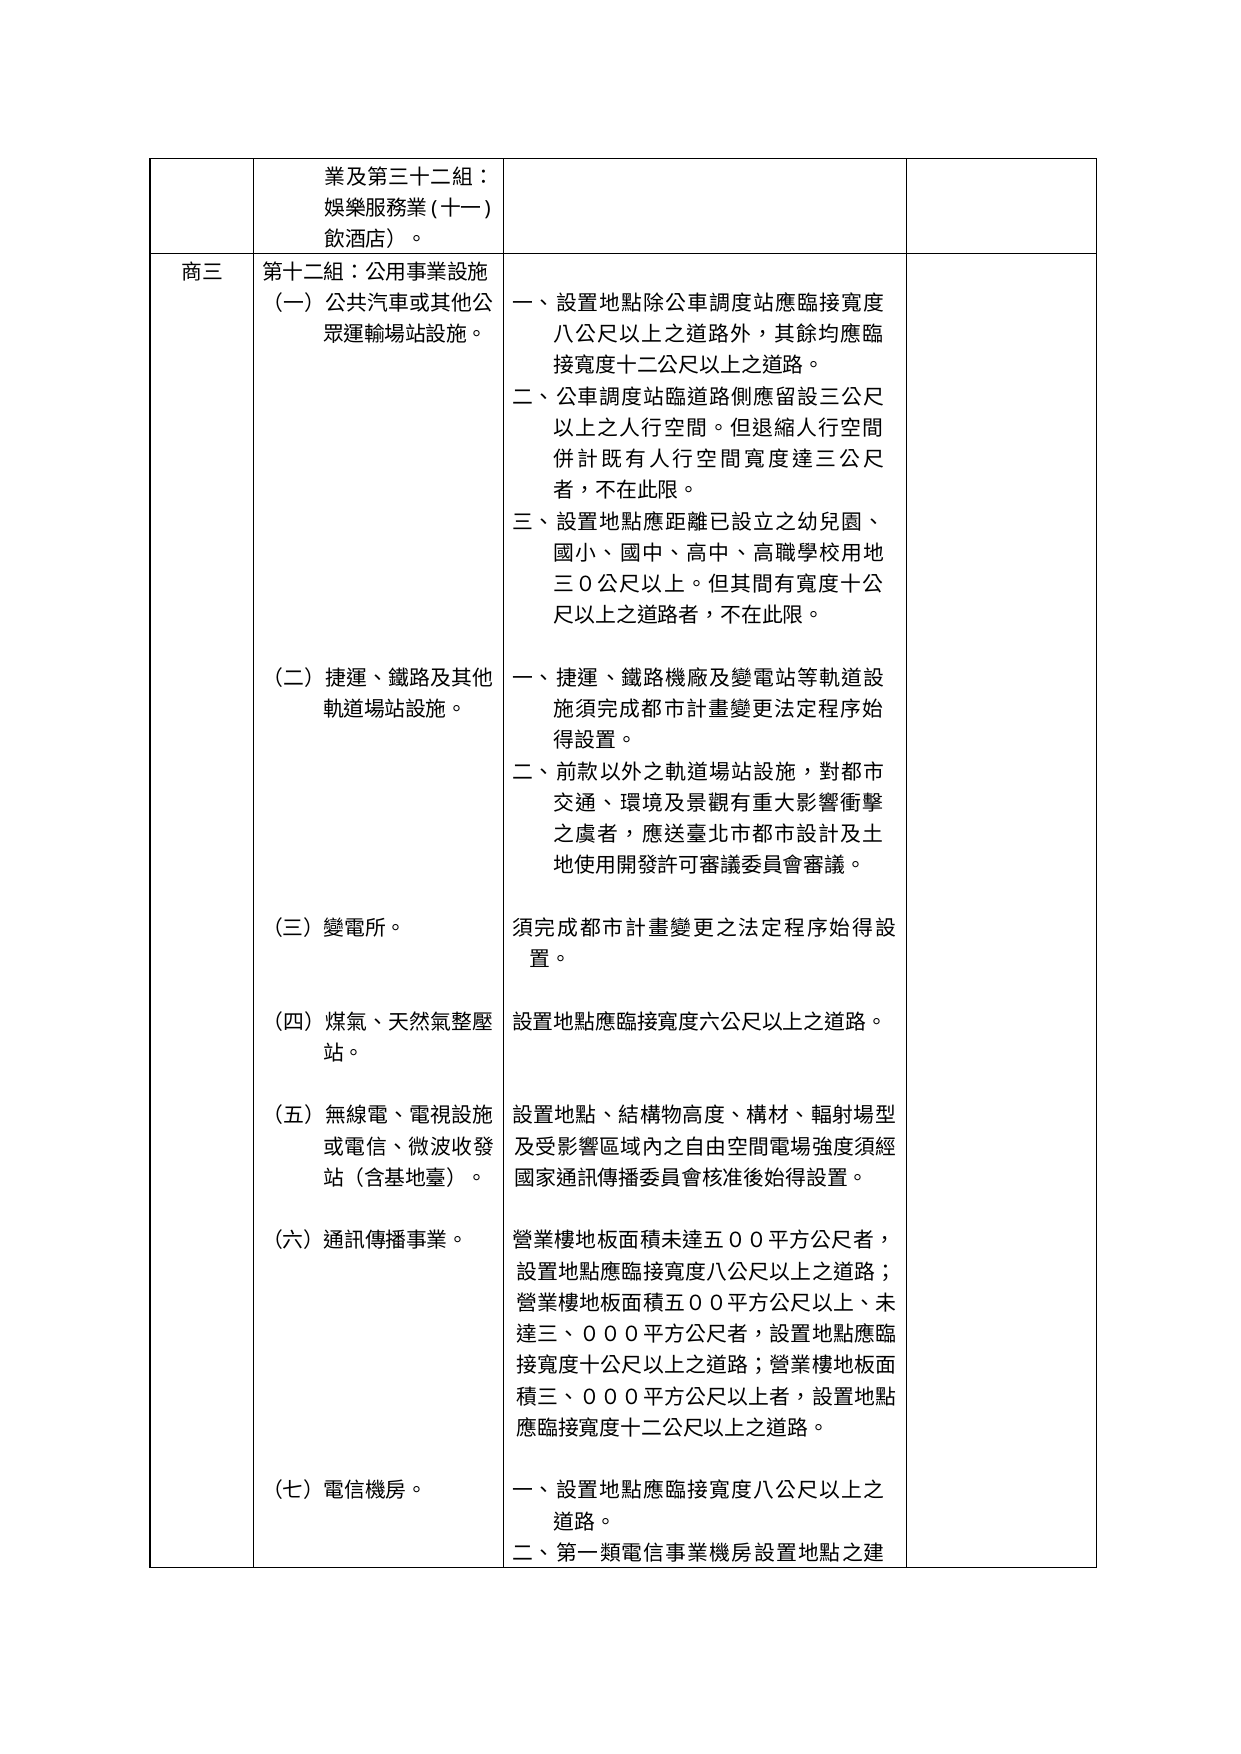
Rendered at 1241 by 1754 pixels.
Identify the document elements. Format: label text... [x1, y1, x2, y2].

table_cell [151, 159, 253, 253]
table_cell 第十二組：公用事業設施 （一）公共汽車或其他公眾運輸場站設施。 （二）捷運、鐵路及其他軌道場站設施。 （三）變電所。 （四）煤氣、天然氣整壓站。 （五）無線電、電視設施或電信、微波收發站（含基地臺）。 （六）通訊傳播事業。 （七）電信機房。 [254, 254, 503, 1567]
table_cell [504, 159, 906, 253]
table_cell [907, 254, 1096, 1567]
table_cell 商三 [151, 254, 253, 1567]
table_cell 一、設置地點除公車調度站應臨接寬度八公尺以上之道路外，其餘均應臨接寬度十二公尺以上之道路。 二、公車調度站臨道路側應留設三公尺以上之人行空間。但退縮人行空間併計既有人行空間寬度達三公尺者，不在此限。 三、設置地點應距離已設立之幼兒園、國小、國中、高中、高職學校用地三０公尺以上。但其間有寬度十公尺以上之道路者，不在此限。 一、捷運、鐵路機廠及變電站等軌道設施須完成都市計畫變更法定程序始得設置。 二、前款以外之軌道場站設施，對都市交通、環境及景觀有重大影響衝擊之虞者，應送臺北市都市設計及土地使用開發許可審議委員會審議。 須完成都市計畫變更之法定程序始得設置。 設置地點應臨接寬度六公尺以上之道路。 設置地點、結構物高度、構材、輻射場型及受影響區域內之自由空間電場強度須經國家通訊傳播委員會核准後始得設置。 營業樓地板面積未達五００平方公尺者，設置地點應臨接寬度八公尺以上之道路；營業樓地板面積五００平方公尺以上、未達三、０００平方公尺者，設置地點應臨接寬度十公尺以上之道路；營業樓地板面積三、０００平方公尺以上者，設置地點應臨接寬度十二公尺以上之道路。 一、設置地點應臨接寬度八公尺以上之道路。 二、第一類電信事業機房設置地點之建 [504, 254, 906, 1567]
table_cell 業及第三十二組：娛樂服務業(十一)飲酒店）。 [254, 159, 503, 253]
table_cell [907, 159, 1096, 253]
